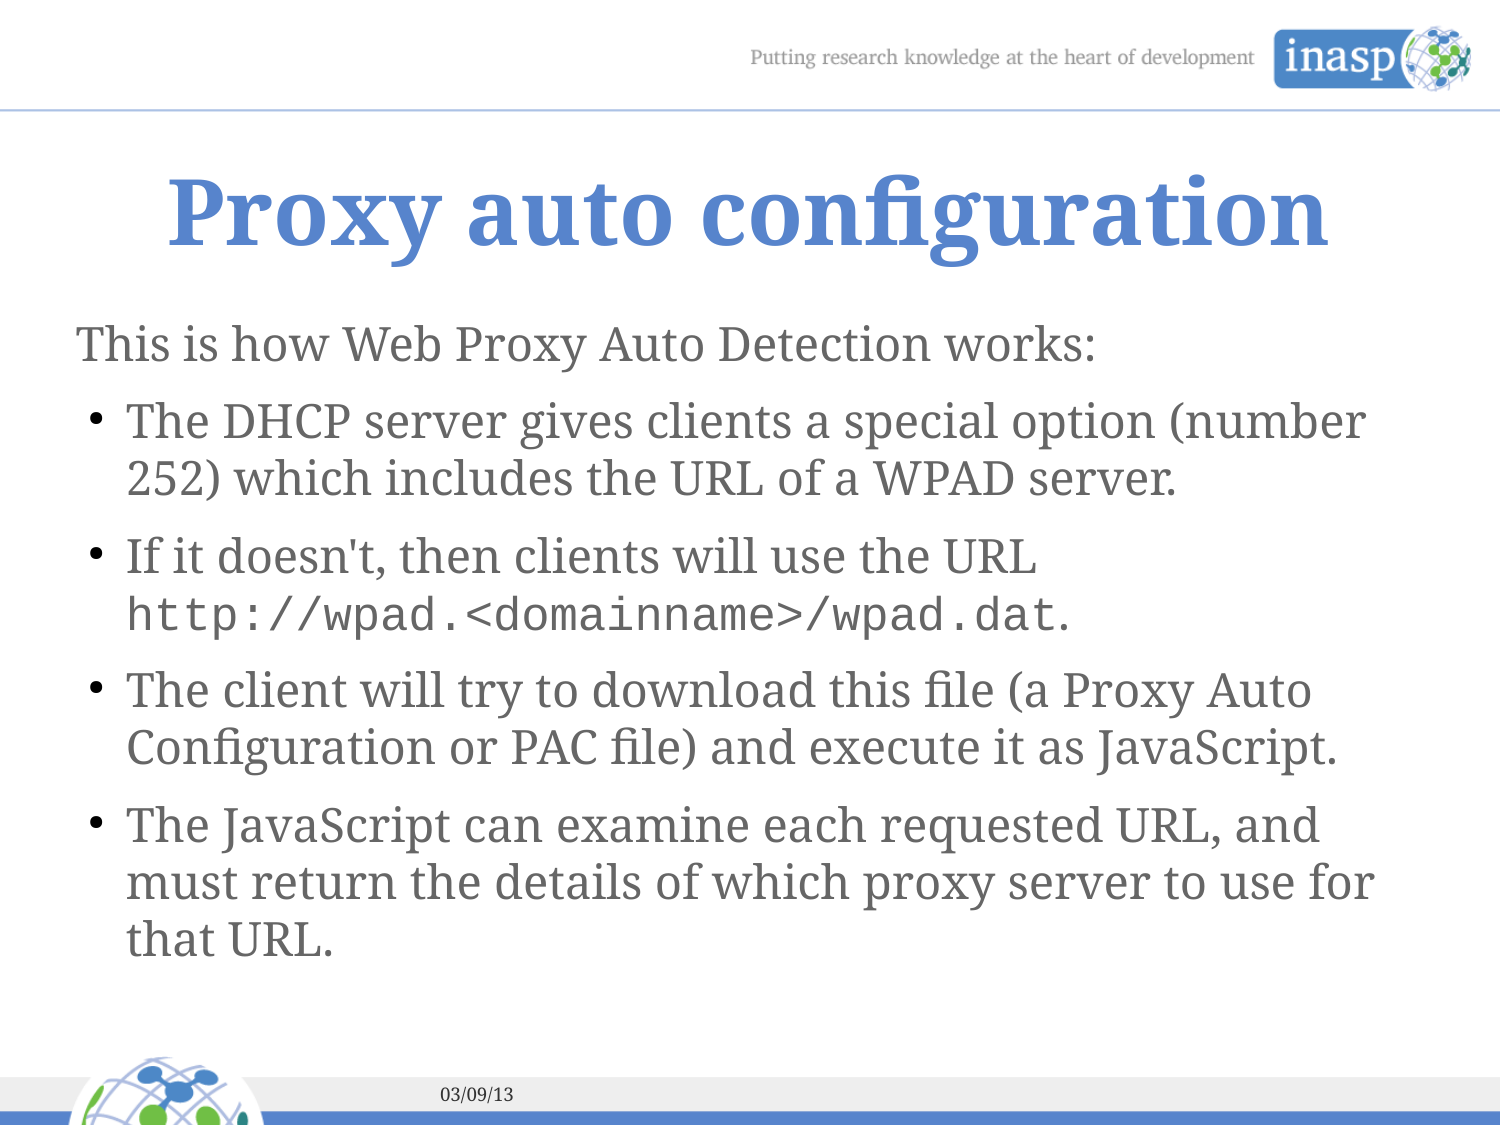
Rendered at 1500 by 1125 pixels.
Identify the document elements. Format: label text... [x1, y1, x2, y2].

title Proxy auto configuration [75, 129, 1426, 313]
picture [0, 0, 1500, 1125]
list This is how Web Proxy Auto Detection works: The DHCP server gives clients a special option (number 252) which includes the URL of a WPAD server. If it doesn't, then clients will use the URL http://wpad.<domainname>/wpad.dat. The client will try to download this file (a Proxy Auto Configuration or PAC file) and execute it as JavaScript. The JavaScript can examine each requested URL, and must return the details of which proxy server to use for that URL. [75, 313, 1426, 967]
